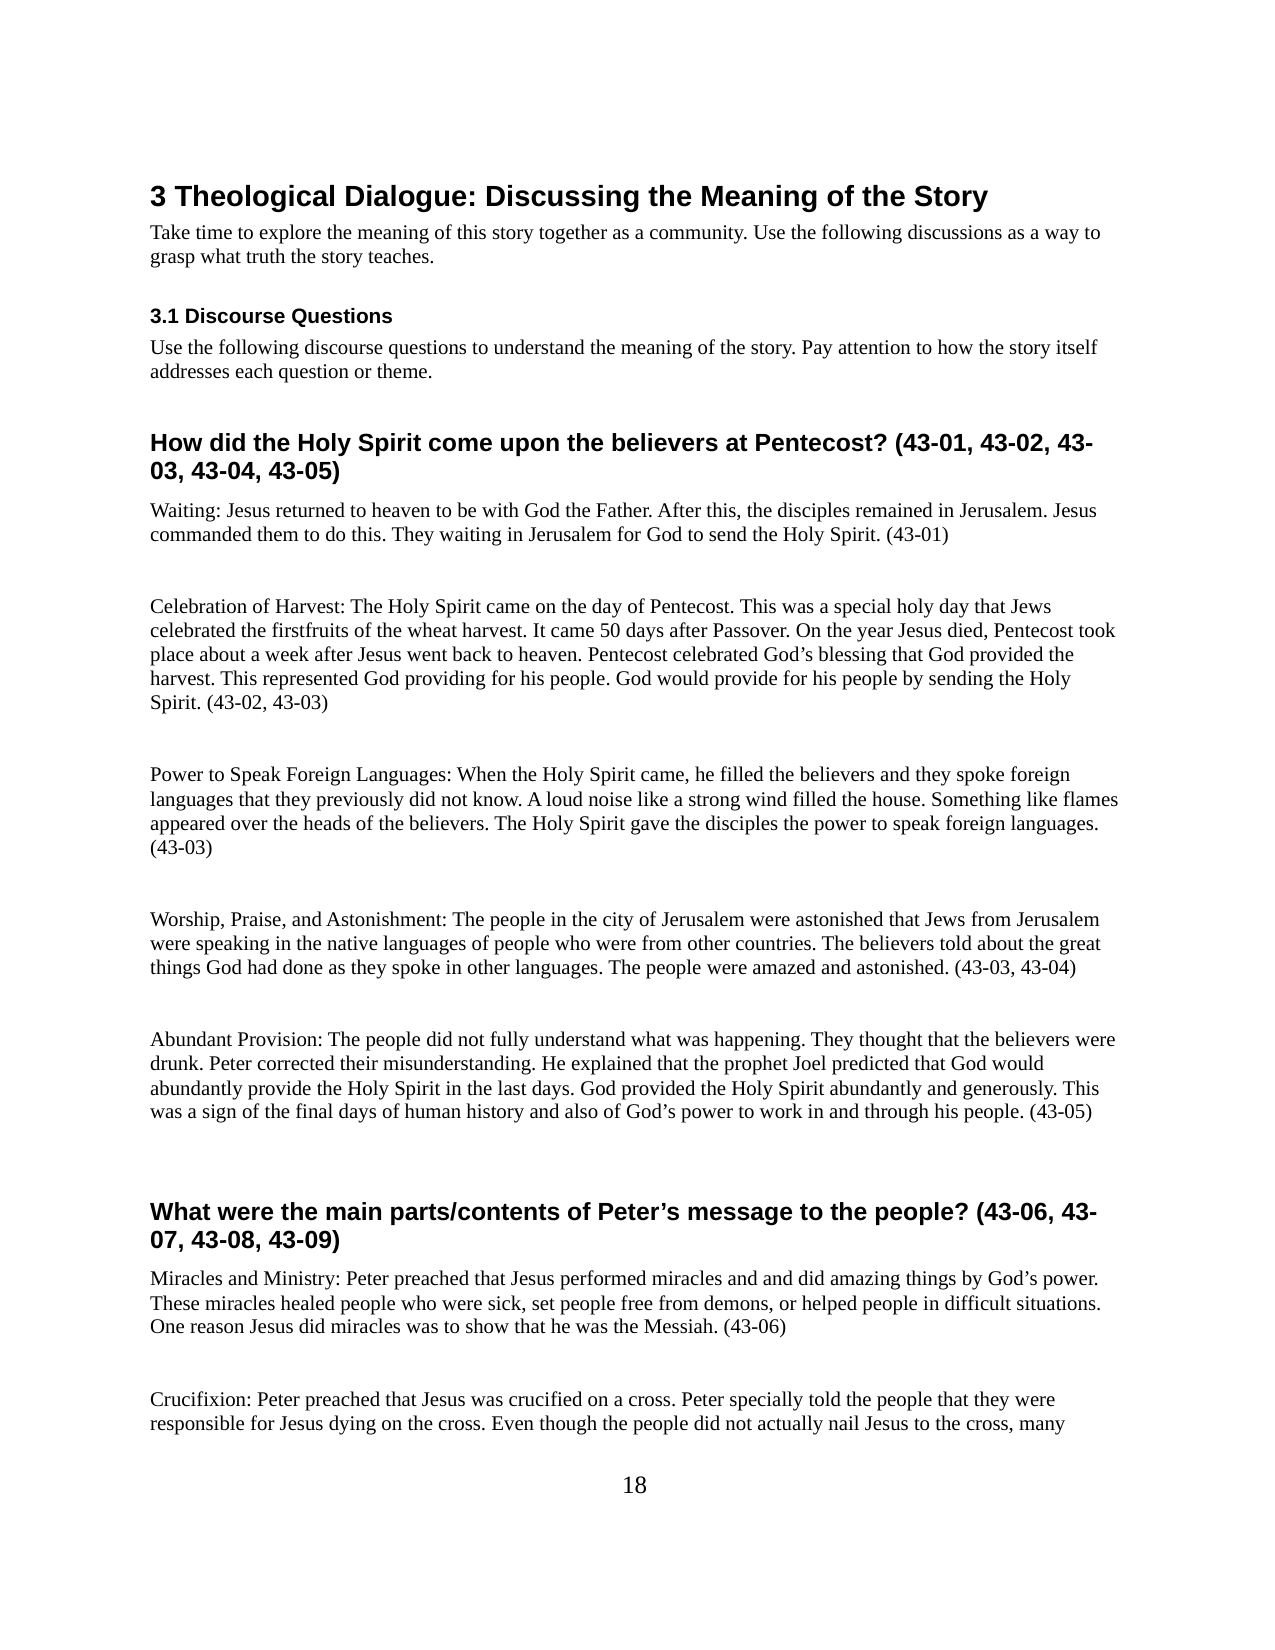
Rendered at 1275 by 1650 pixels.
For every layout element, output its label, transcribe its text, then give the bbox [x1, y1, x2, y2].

text Celebration of Harvest: The Holy Spirit came on the day of Pentecost. This was a special holy day that Jews celebrated the firstfruits of the wheat harvest. It came 50 days after Passover. On the year Jesus died, Pentecost took place about a week after Jesus went back to heaven. Pentecost celebrated God’s blessing that God provided the harvest. This represented God providing for his people. God would provide for his people by sending the Holy Spirit. (43-02, 43-03) [150, 594, 1125, 714]
subtitle 3 Theological Dialogue: Discussing the Meaning of the Story [150, 179, 1125, 212]
subtitle How did the Holy Spirit come upon the believers at Pentecost? (43-01, 43-02, 43-03, 43-04, 43-05) [150, 428, 1125, 485]
text Worship, Praise, and Astonishment: The people in the city of Jerusalem were astonished that Jews from Jerusalem were speaking in the native languages of people who were from other countries. The believers told about the great things God had done as they spoke in other languages. The people were amazed and astonished. (43-03, 43-04) [150, 907, 1125, 979]
subtitle What were the main parts/contents of Peter’s message to the people? (43-06, 43-07, 43-08, 43-09) [150, 1197, 1125, 1254]
text Miracles and Ministry: Peter preached that Jesus performed miracles and and did amazing things by God’s power. These miracles healed people who were sick, set people free from demons, or helped people in difficult situations. One reason Jesus did miracles was to show that he was the Messiah. (43-06) [150, 1266, 1125, 1338]
text Crucifixion: Peter preached that Jesus was crucified on a cross. Peter specially told the people that they were responsible for Jesus dying on the cross. Even though the people did not actually nail Jesus to the cross, many [150, 1387, 1125, 1435]
text Power to Speak Foreign Languages: When the Holy Spirit came, he filled the believers and they spoke foreign languages that they previously did not know. A loud noise like a strong wind filled the house. Something like flames appeared over the heads of the believers. The Holy Spirit gave the disciples the power to speak foreign languages. (43-03) [150, 762, 1125, 859]
subtitle 3.1 Discourse Questions [150, 304, 1125, 328]
text Abundant Provision: The people did not fully understand what was happening. They thought that the believers were drunk. Peter corrected their misunderstanding. He explained that the prophet Joel predicted that God would abundantly provide the Holy Spirit in the last days. God provided the Holy Spirit abundantly and generously. This was a sign of the final days of human history and also of God’s power to work in and through his people. (43-05) [150, 1027, 1125, 1123]
text Take time to explore the meaning of this story together as a community. Use the following discussions as a way to grasp what truth the story teaches. [150, 220, 1125, 268]
text Waiting: Jesus returned to heaven to be with God the Father. After this, the disciples remained in Jerusalem. Jesus commanded them to do this. They waiting in Jerusalem for God to send the Holy Spirit. (43-01) [150, 497, 1125, 546]
text Use the following discourse questions to understand the meaning of the story. Pay attention to how the story itself addresses each question or theme. [150, 335, 1125, 383]
